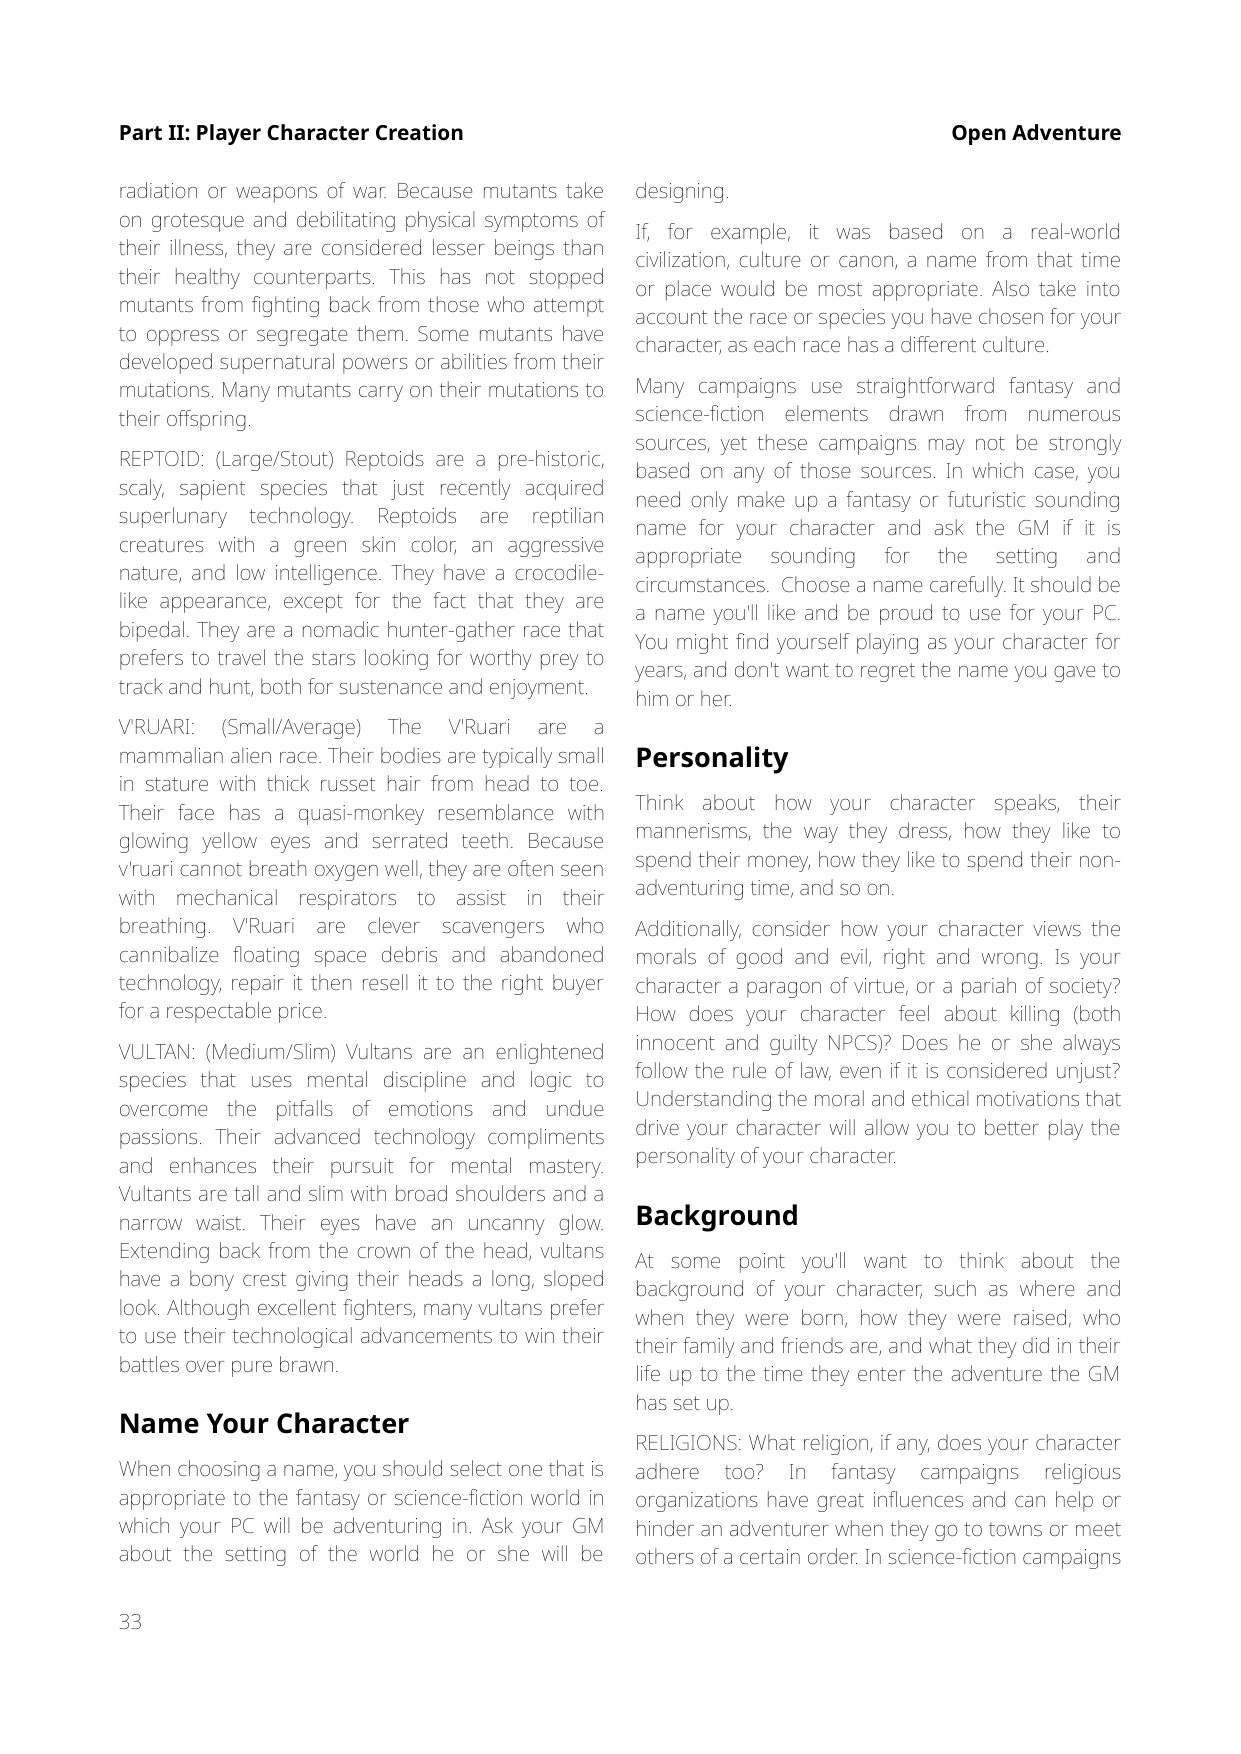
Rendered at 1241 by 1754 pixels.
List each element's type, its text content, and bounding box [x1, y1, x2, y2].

text radiation or weapons of war. Because mutants take on grotesque and debilitating physical symptoms of their illness, they are considered lesser beings than their healthy counterparts. This has not stopped mutants from fighting back from those who attempt to oppress or segregate them. Some mutants have developed supernatural powers or abilities from their mutations. Many mutants carry on their mutations to their offspring. [118, 176, 605, 432]
subtitle Name Your Character [118, 1405, 605, 1442]
subtitle Personality [635, 739, 1122, 776]
text Many campaigns use straightforward fantasy and science-fiction elements drawn from numerous sources, yet these campaigns may not be strongly based on any of those sources. In which case, you need only make up a fantasy or futuristic sounding name for your character and ask the GM if it is appropriate sounding for the setting and circumstances. Choose a name carefully. It should be a name you'll like and be proud to use for your PC. You might find yourself playing as your character for years, and don't want to regret the name you gave to him or her. [635, 371, 1122, 712]
text RELIGIONS: What religion, if any, does your character adhere too? In fantasy campaigns religious organizations have great influences and can help or hinder an adventurer when they go to towns or meet others of a certain order. In science-fiction campaigns [635, 1428, 1122, 1571]
subtitle Background [635, 1196, 1122, 1233]
text VULTAN: (Medium/Slim) Vultans are an enlightened species that uses mental discipline and logic to overcome the pitfalls of emotions and undue passions. Their advanced technology compliments and enhances their pursuit for mental mastery. Vultants are tall and slim with broad shoulders and a narrow waist. Their eyes have an uncanny glow. Extending back from the crown of the head, vultans have a bony crest giving their heads a long, sloped look. Although excellent fighters, many vultans prefer to use their technological advancements to win their battles over pure brawn. [118, 1037, 605, 1378]
text Additionally, consider how your character views the morals of good and evil, right and wrong. Is your character a paragon of virtue, or a pariah of society? How does your character feel about killing (both innocent and guilty NPCS)? Does he or she always follow the rule of law, even if it is considered unjust? Understanding the moral and ethical motivations that drive your character will allow you to better play the personality of your character. [635, 914, 1122, 1170]
text REPTOID: (Large/Stout) Reptoids are a pre-historic, scaly, sapient species that just recently acquired superlunary technology. Reptoids are reptilian creatures with a green skin color, an aggressive nature, and low intelligence. They have a crocodile-like appearance, except for the fact that they are bipedal. They are a nomadic hunter-gather race that prefers to travel the stars looking for worthy prey to track and hunt, both for sustenance and enjoyment. [118, 444, 605, 700]
text Think about how your character speaks, their mannerisms, the way they dress, how they like to spend their money, how they like to spend their non-adventuring time, and so on. [635, 788, 1122, 902]
text If, for example, it was based on a real-world civilization, culture or canon, a name from that time or place would be most appropriate. Also take into account the race or species you have chosen for your character, as each race has a different culture. [635, 217, 1122, 359]
text At some point you'll want to think about the background of your character, such as where and when they were born, how they were raised, who their family and friends are, and what they did in their life up to the time they enter the adventure the GM has set up. [635, 1246, 1122, 1416]
text designing. [635, 176, 1122, 205]
text V'RUARI: (Small/Average) The V'Ruari are a mammalian alien race. Their bodies are typically small in stature with thick russet hair from head to toe. Their face has a quasi-monkey resemblance with glowing yellow eyes and serrated teeth. Because v'ruari cannot breath oxygen well, they are often seen with mechanical respirators to assist in their breathing. V'Ruari are clever scavengers who cannibalize floating space debris and abandoned technology, repair it then resell it to the right buyer for a respectable price. [118, 712, 605, 1025]
text When choosing a name, you should select one that is appropriate to the fantasy or science-fiction world in which your PC will be adventuring in. Ask your GM about the setting of the world he or she will be [118, 1454, 605, 1568]
